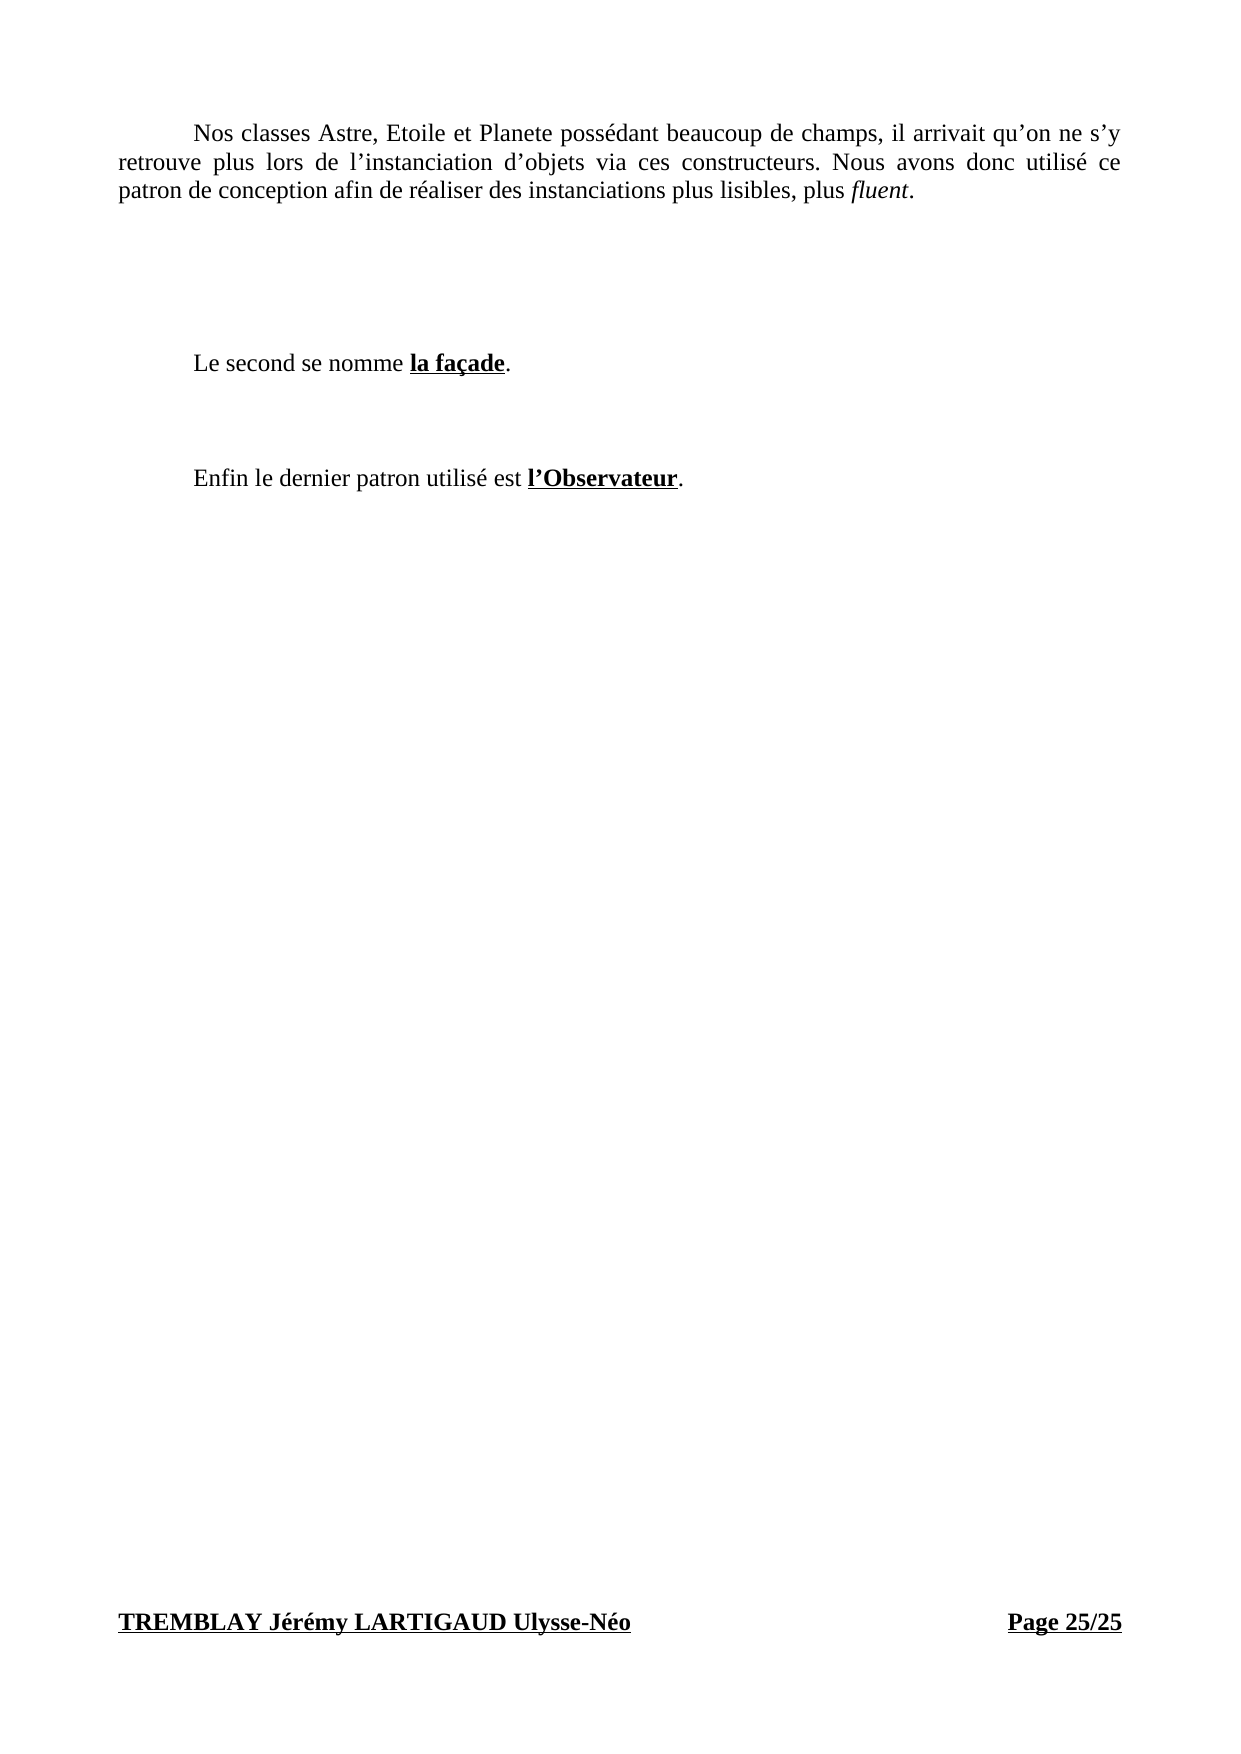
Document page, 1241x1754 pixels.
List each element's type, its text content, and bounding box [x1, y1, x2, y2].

text Le second se nomme la façade. [118, 348, 1122, 377]
text Enfin le dernier patron utilisé est l’Observateur. [118, 463, 1122, 492]
text Nos classes Astre, Etoile et Planete possédant beaucoup de champs, il arrivait qu’on ne s’y retrouve plus lors de l’instanciation d’objets via ces constructeurs. Nous avons donc utilisé ce patron de conception afin de réaliser des instanciations plus lisibles, plus fluent. [118, 118, 1122, 204]
